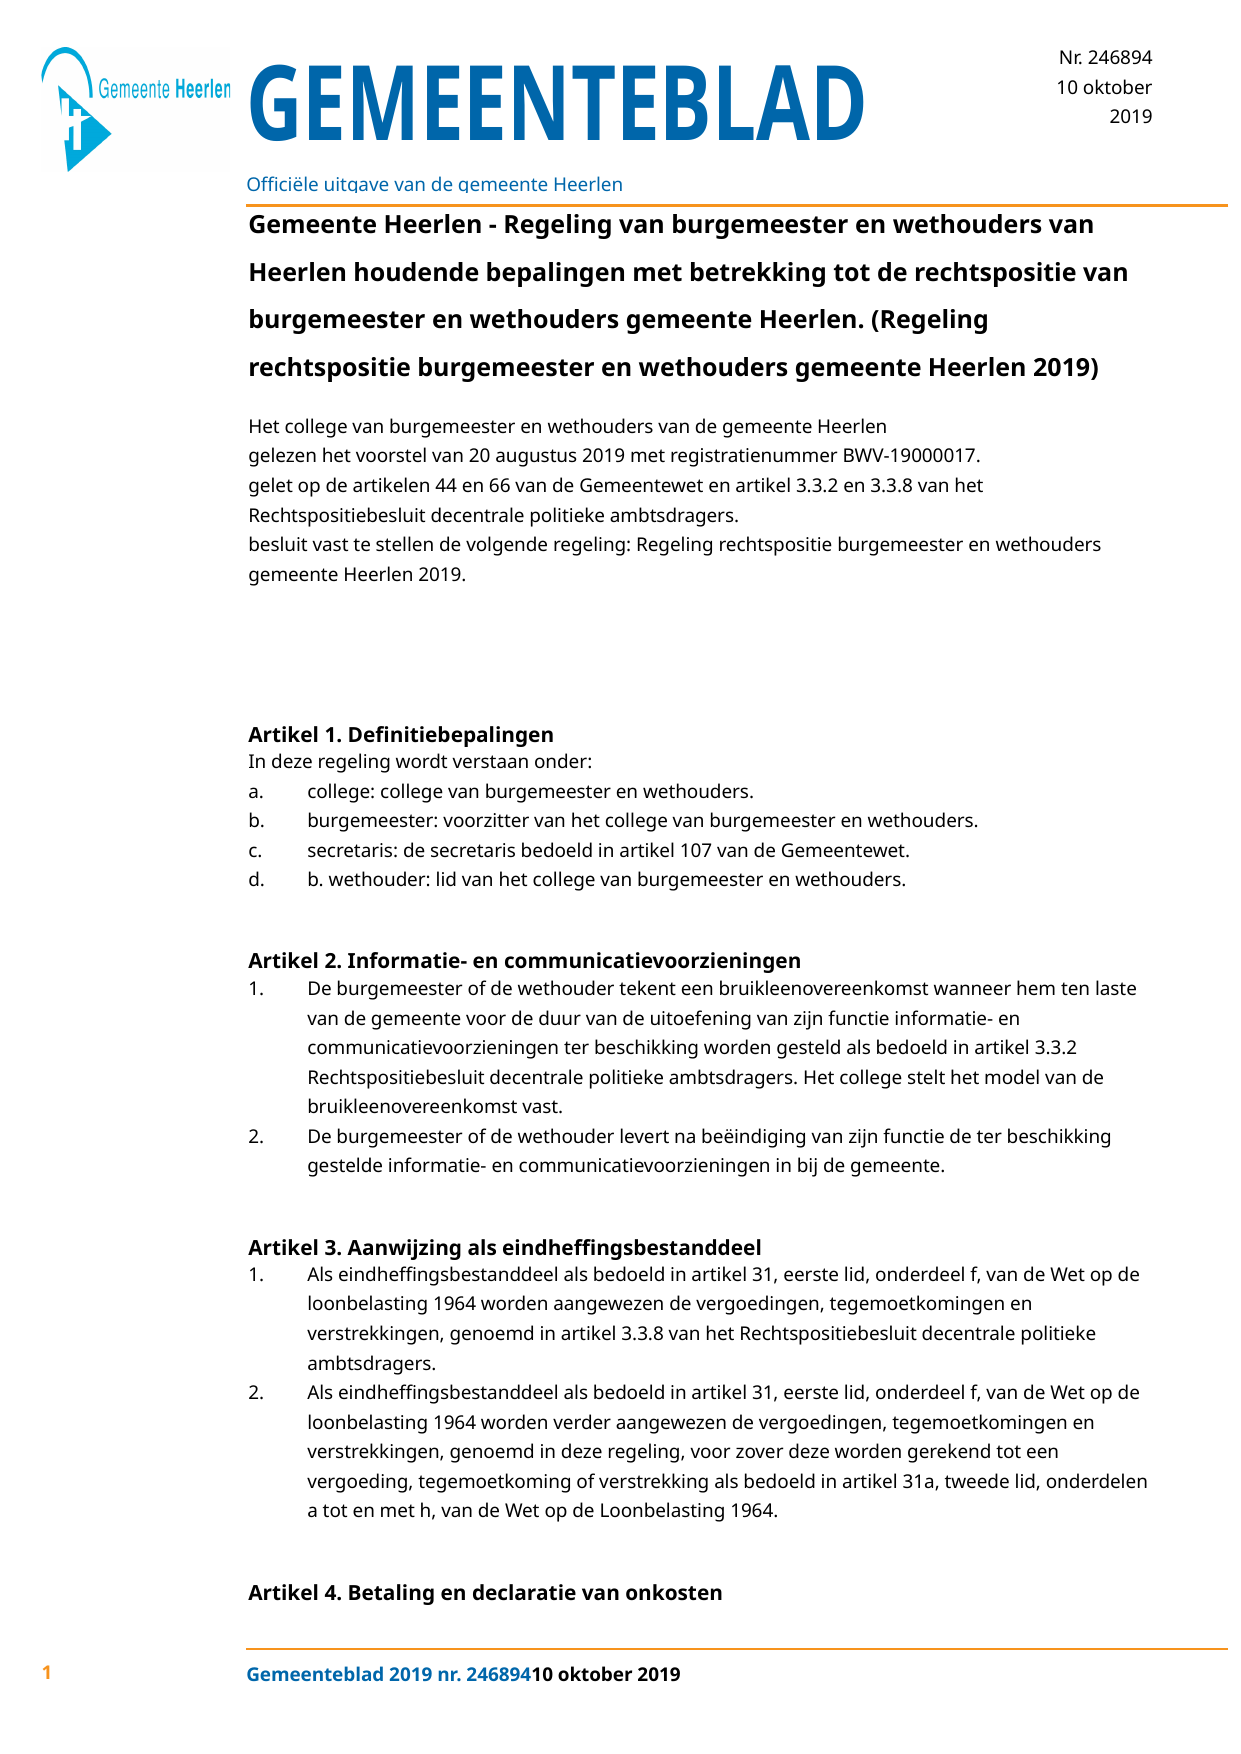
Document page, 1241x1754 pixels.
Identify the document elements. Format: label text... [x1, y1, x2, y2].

list secretaris: de secretaris bedoeld in artikel 107 van de Gemeentewet. [248, 837, 1152, 863]
picture [41, 47, 59, 70]
text Artikel 4. Betaling en declaratie van onkosten [248, 1578, 1152, 1606]
text Artikel 2. Informatie- en communicatievoorzieningen [248, 947, 1152, 975]
text gelet op de artikelen 44 en 66 van de Gemeentewet en artikel 3.3.2 en 3.3.8 van het Rechtspositiebesluit decentrale politieke ambtsdragers. [248, 472, 1152, 528]
list college: college van burgemeester en wethouders. [248, 778, 1152, 804]
text In deze regeling wordt verstaan onder: [248, 748, 1152, 774]
text gelezen het voorstel van 20 augustus 2019 met registratienummer BWV-19000017. [248, 443, 1152, 468]
text Gemeente Heerlen - Regeling van burgemeester en wethouders van Heerlen houdende bepalingen met betrekking tot de rechtspositie van burgemeester en wethouders gemeente Heerlen. (Regeling rechtspositie burgemeester en wethouders gemeente Heerlen 2019) [248, 207, 1152, 384]
list De burgemeester of de wethouder tekent een bruikleenovereenkomst wanneer hem ten laste van de gemeente voor de duur van de uitoefening van zijn functie informatie- en communicatievoorzieningen ter beschikking worden gesteld als bedoeld in artikel 3.3.2 Rechtspositiebesluit decentrale politieke ambtsdragers. Het college stelt het model van de bruikleenovereenkomst vast. [248, 975, 1152, 1119]
picture [41, 47, 231, 172]
list b. wethouder: lid van het college van burgemeester en wethouders. [248, 867, 1152, 892]
list Als eindheffingsbestanddeel als bedoeld in artikel 31, eerste lid, onderdeel f, van de Wet op de loonbelasting 1964 worden verder aangewezen de vergoedingen, tegemoetkomingen en verstrekkingen, genoemd in deze regeling, voor zover deze worden gerekend tot een vergoeding, tegemoetkoming of verstrekking als bedoeld in artikel 31a, tweede lid, onderdelen a tot en met h, van de Wet op de Loonbelasting 1964. [248, 1379, 1152, 1523]
list burgemeester: voorzitter van het college van burgemeester en wethouders. [248, 807, 1152, 833]
text Artikel 3. Aanwijzing als eindheffingsbestanddeel [248, 1233, 1152, 1261]
text Artikel 1. Definitiebepalingen [248, 720, 1152, 748]
text Het college van burgemeester en wethouders van de gemeente Heerlen [248, 413, 1152, 439]
list Als eindheffingsbestanddeel als bedoeld in artikel 31, eerste lid, onderdeel f, van de Wet op de loonbelasting 1964 worden aangewezen de vergoedingen, tegemoetkomingen en verstrekkingen, genoemd in artikel 3.3.8 van het Rechtspositiebesluit decentrale politieke ambtsdragers. [248, 1261, 1152, 1376]
text besluit vast te stellen de volgende regeling: Regeling rechtspositie burgemeester en wethouders gemeente Heerlen 2019. [248, 531, 1152, 587]
list De burgemeester of de wethouder levert na beëindiging van zijn functie de ter beschikking gestelde informatie- en communicatievoorzieningen in bij de gemeente. [248, 1123, 1152, 1178]
